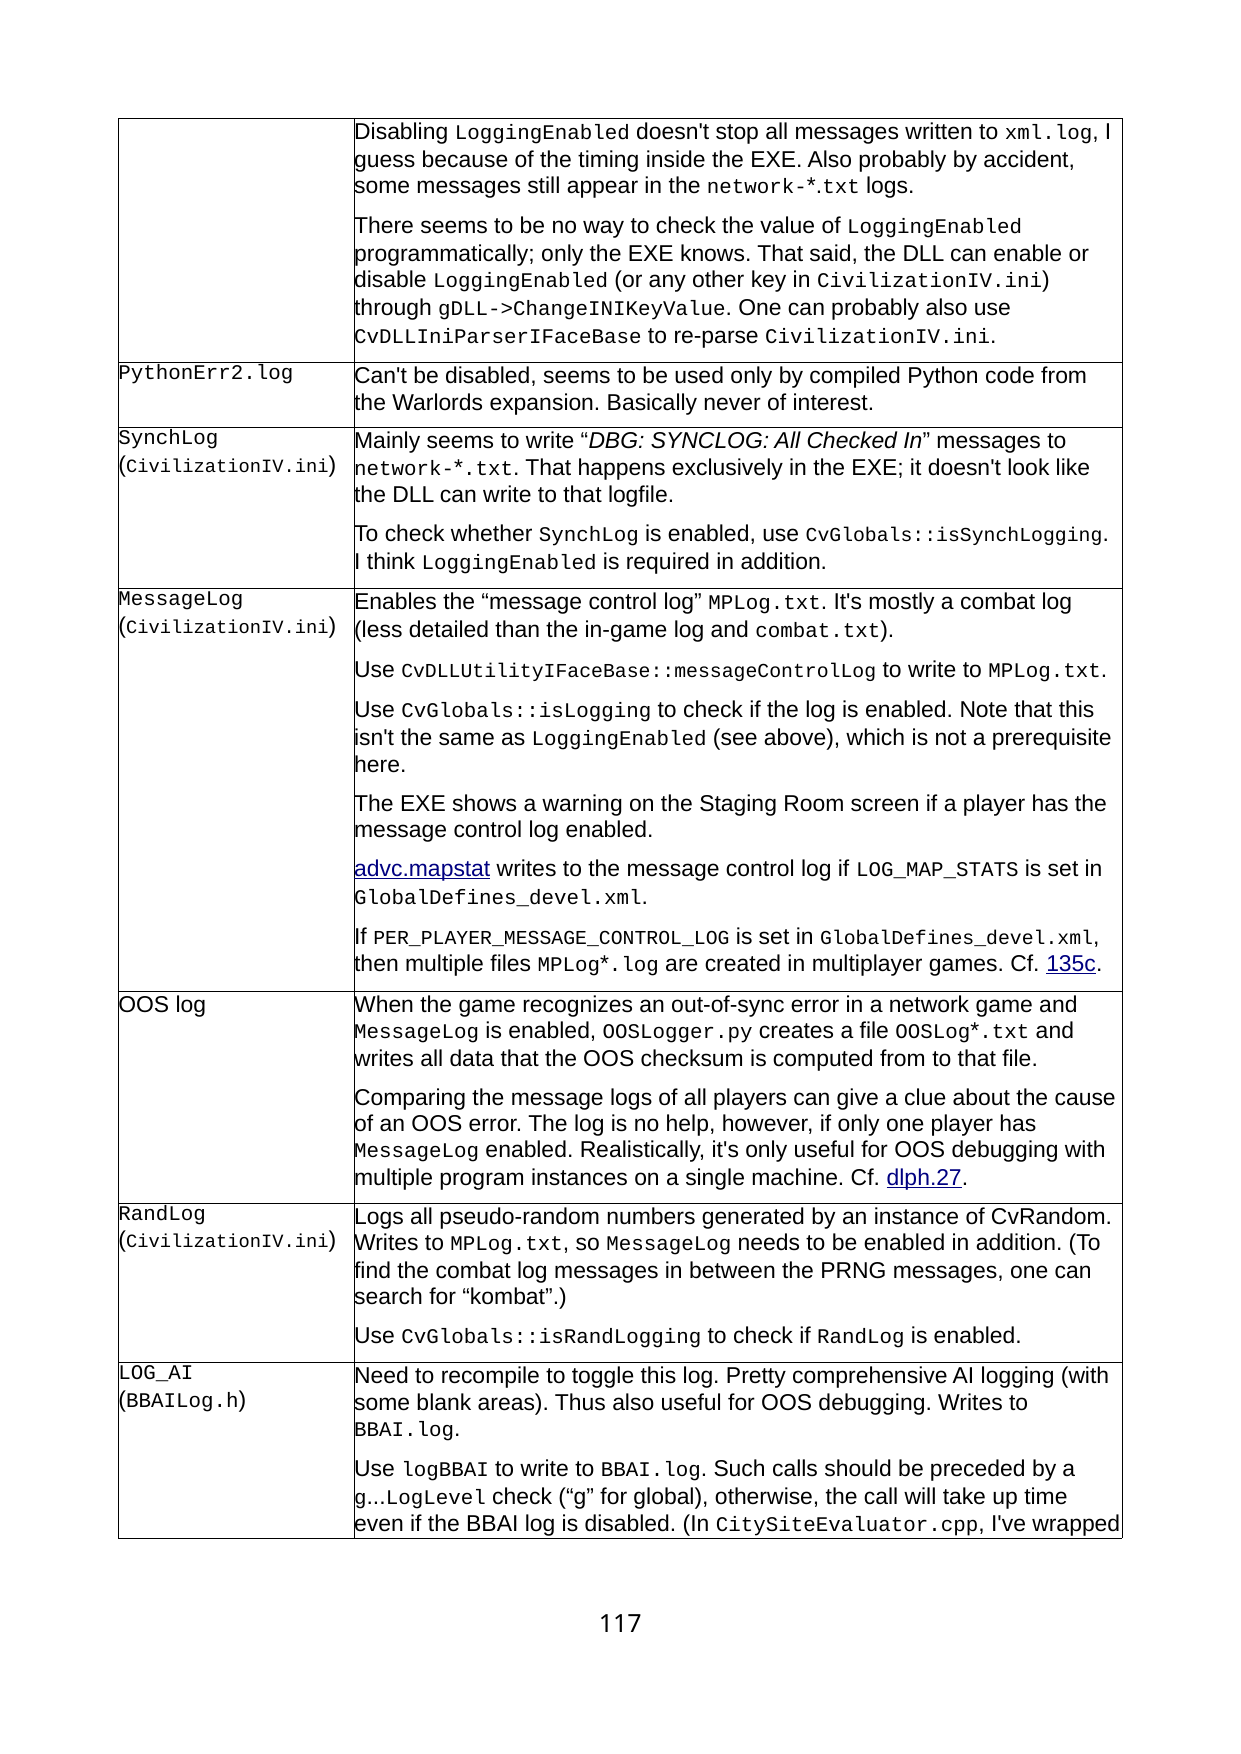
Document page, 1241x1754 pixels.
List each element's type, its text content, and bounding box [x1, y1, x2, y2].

table_cell When the game recognizes an out-of-sync error in a network game and MessageLog is enabled, OOSLogger.py creates a file OOSLog*.txt and writes all data that the OOS checksum is computed from to that file. Comparing the message logs of all players can give a clue about the cause of an OOS error. The log is no help, however, if only one player has MessageLog enabled. Realistically, it's only useful for OOS debugging with multiple program instances on a single machine. Cf. dlph.27. [355, 992, 1122, 1203]
table_cell Enables the “message control log” MPLog.txt. It's mostly a combat log (less detailed than the in-game log and combat.txt). Use CvDLLUtilityIFaceBase::messageControlLog to write to MPLog.txt. Use CvGlobals::isLogging to check if the log is enabled. Note that this isn't the same as LoggingEnabled (see above), which is not a prerequisite here. The EXE shows a warning on the Staging Room screen if a player has the message control log enabled. advc.mapstat writes to the message control log if LOG_MAP_STATS is set in GlobalDefines_devel.xml. If PER_PLAYER_MESSAGE_CONTROL_LOG is set in GlobalDefines_devel.xml, then multiple files MPLog*.log are created in multiplayer games. Cf. 135c. [355, 589, 1122, 991]
table_cell SynchLog (CivilizationIV.ini) [119, 428, 354, 588]
table_cell Can't be disabled, seems to be used only by compiled Python code from the Warlords expansion. Basically never of interest. [355, 363, 1122, 427]
table_cell PythonErr2.log [119, 363, 354, 427]
table_cell Mainly seems to write “DBG: SYNCLOG: All Checked In” messages to network-*.txt. That happens exclusively in the EXE; it doesn't look like the DLL can write to that logfile. To check whether SynchLog is enabled, use CvGlobals::isSynchLogging. I think LoggingEnabled is required in addition. [355, 428, 1122, 588]
table_cell Need to recompile to toggle this log. Pretty comprehensive AI logging (with some blank areas). Thus also useful for OOS debugging. Writes to BBAI.log. Use logBBAI to write to BBAI.log. Such calls should be preceded by a g...LogLevel check (“g” for global), otherwise, the call will take up time even if the BBAI log is disabled. (In CitySiteEvaluator.cpp, I've wrapped [355, 1363, 1122, 1538]
table_cell RandLog (CivilizationIV.ini) [119, 1204, 354, 1362]
table_cell Logs all pseudo-random numbers generated by an instance of CvRandom. Writes to MPLog.txt, so MessageLog needs to be enabled in addition. (To find the combat log messages in between the PRNG messages, one can search for “kombat”.) Use CvGlobals::isRandLogging to check if RandLog is enabled. [355, 1204, 1122, 1362]
table_cell MessageLog (CivilizationIV.ini) [119, 589, 354, 991]
table_cell [119, 119, 354, 362]
table_cell OOS log [119, 992, 354, 1203]
table_cell Disabling LoggingEnabled doesn't stop all messages written to xml.log, I guess because of the timing inside the EXE. Also probably by accident, some messages still appear in the network-*.txt logs. There seems to be no way to check the value of LoggingEnabled programmatically; only the EXE knows. That said, the DLL can enable or disable LoggingEnabled (or any other key in CivilizationIV.ini) through gDLL->ChangeINIKeyValue. One can probably also use CvDLLIniParserIFaceBase to re-parse CivilizationIV.ini. [355, 119, 1122, 362]
table_cell LOG_AI (BBAILog.h) [119, 1363, 354, 1538]
